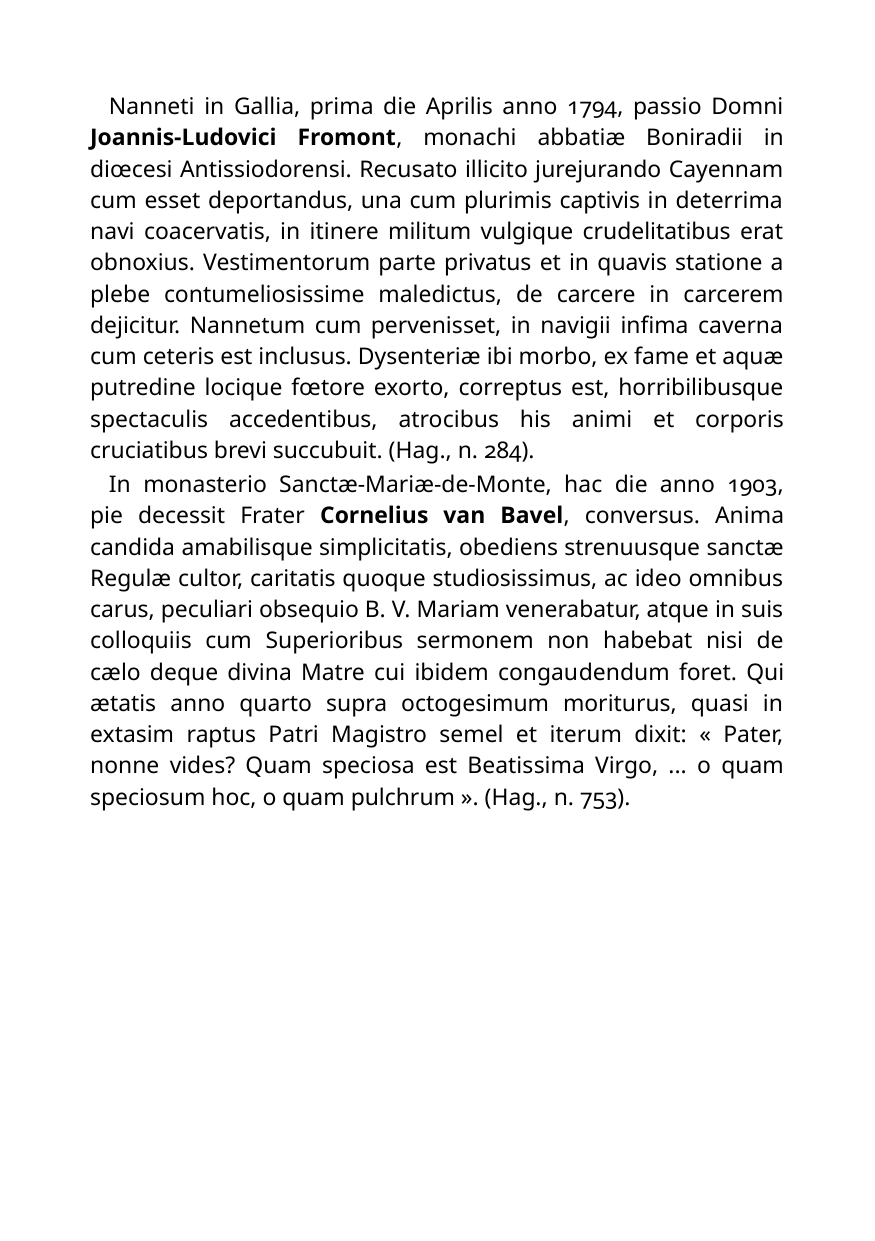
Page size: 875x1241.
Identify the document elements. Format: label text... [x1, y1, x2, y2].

text In monasterio Sanctæ-Mariæ-de-Monte, hac die anno 1903, pie decessit Frater Cornelius van Bavel, conversus. Anima candida amabilisque simplicitatis, obediens strenuusque sanctæ Regulæ cultor, caritatis quoque studiosissimus, ac ideo omnibus carus, peculiari obsequio B. V. Mariam venerabatur, atque in suis colloquiis cum Superioribus sermonem non habebat nisi de cælo deque divina Matre cui ibidem congau­dendum foret. Qui ætatis anno quarto supra octogesimum moriturus, quasi in extasim raptus Patri Magistro semel et iterum dixit: « Pater, nonne vides? Quam speciosa est Beatis­sima Virgo, ... o quam speciosum hoc, o quam pulchrum ». (Hag., n. 753). [90, 468, 784, 812]
text Nanneti in Gallia, prima die Aprilis anno 1794, passio Domni Joannis-Ludovici Fromont, monachi abbatiæ Boniradii in diœcesi Antissiodorensi. Recusato illicito jurejurando Cayennam cum esset deportandus, una cum plurimis captivis in deterrima navi coacervatis, in itinere militum vulgique crudelitatibus erat obnoxius. Vestimentorum parte privatus et in quavis statione a plebe contumeliosissime maledictus, de carcere in carcerem dejicitur. Nannetum cum pervenisset, in navigii infima caverna cum ceteris est inclusus. Dysenteriæ ibi morbo, ex fame et aquæ putredine locique fœtore exorto, correptus est, horribilibusque spectaculis accedentibus, atro­cibus his animi et corporis cruciatibus brevi succubuit. (Hag., n. 284). [90, 90, 784, 465]
